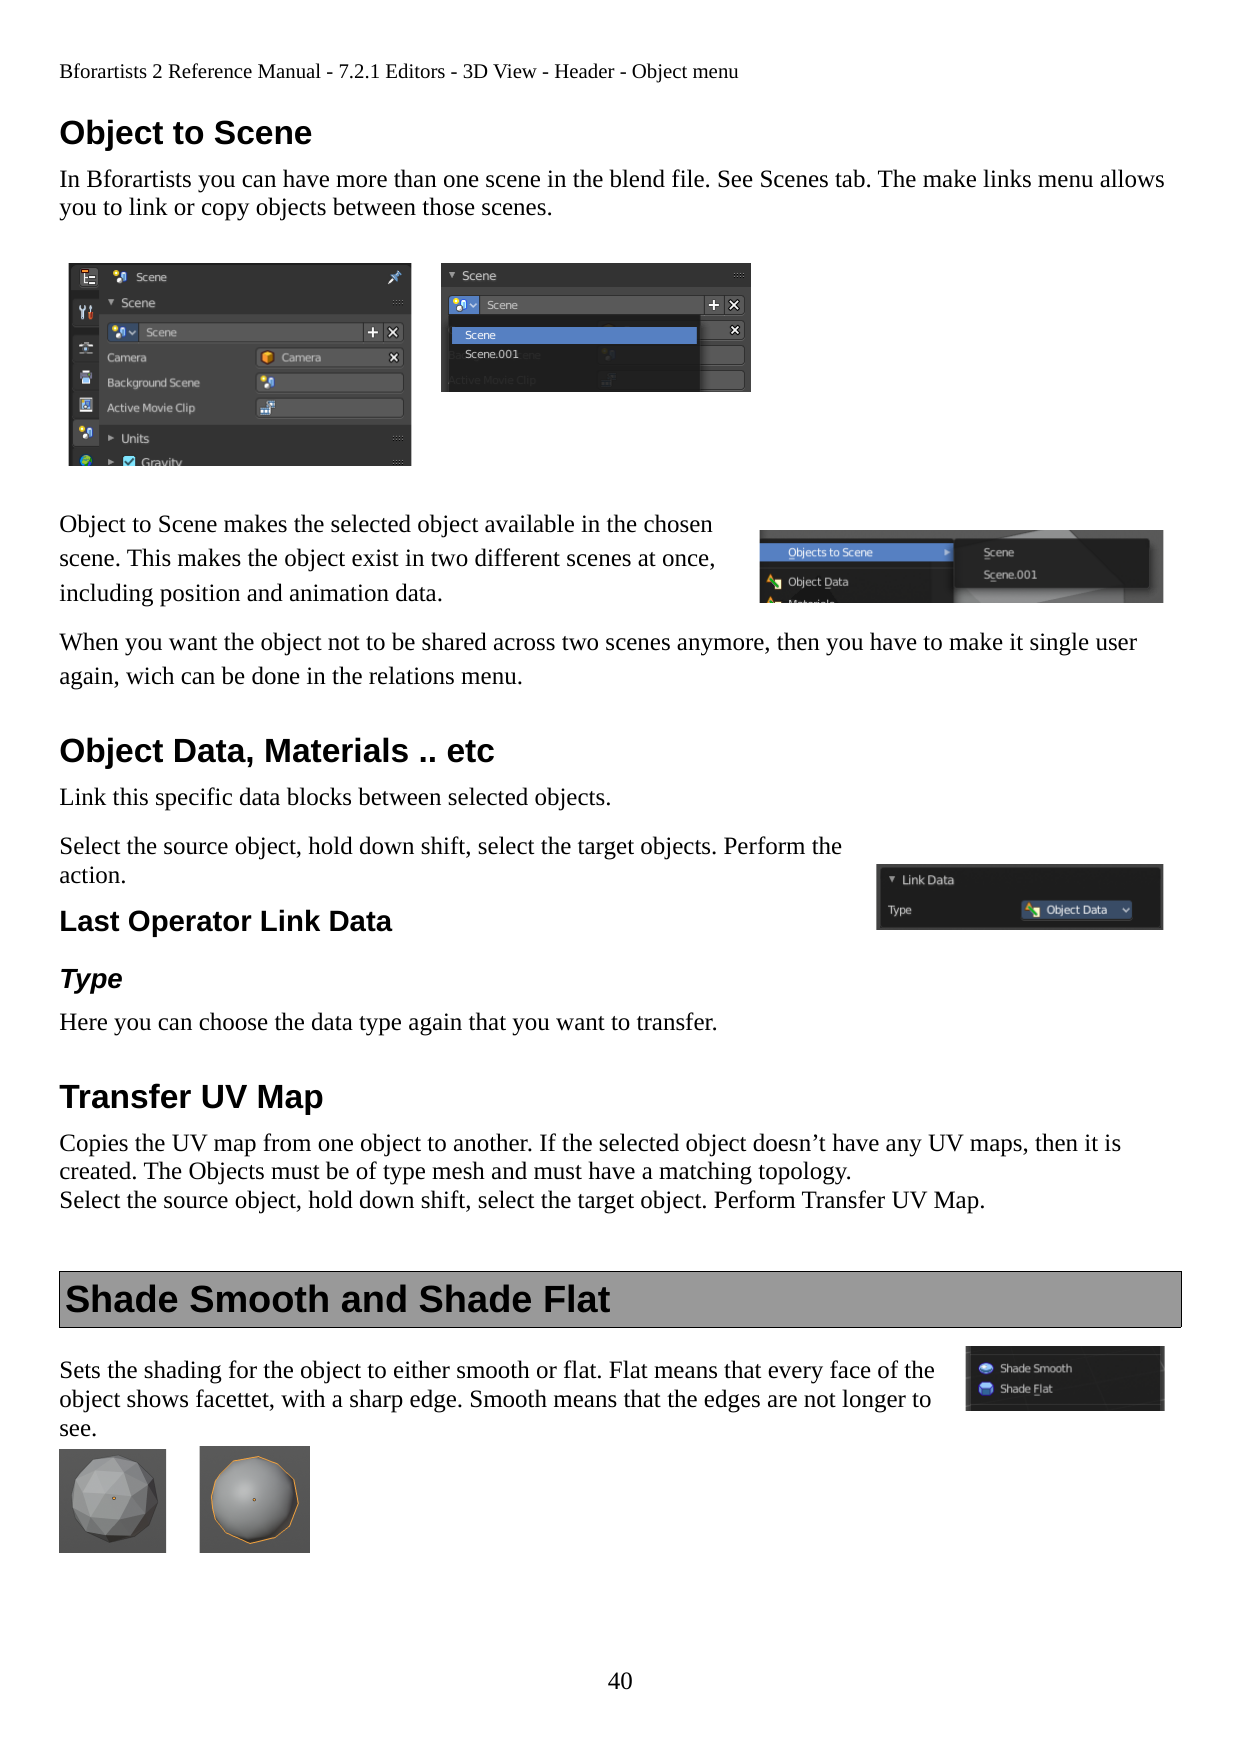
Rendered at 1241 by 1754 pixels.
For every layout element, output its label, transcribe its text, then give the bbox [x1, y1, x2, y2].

subtitle Last Operator Link Data [59, 903, 1181, 937]
picture [876, 864, 1164, 930]
picture [759, 530, 1164, 603]
text Select the source object, hold down shift, select the target objects. Perform the action. [59, 831, 1181, 889]
subtitle Transfer UV Map [59, 1076, 1181, 1115]
picture [68, 263, 412, 466]
text Object to Scene makes the selected object available in the chosen scene. This makes the object exist in two different scenes at once, including position and animation data. [59, 509, 1181, 606]
subtitle Type [59, 962, 1181, 994]
text In Bforartists you can have more than one scene in the blend file. See Scenes tab. The make links menu allows you to link or copy objects between those scenes. [59, 164, 1181, 221]
table_header Shade Smooth and Shade Flat [60, 1272, 1181, 1327]
subtitle Object Data, Materials .. etc [59, 731, 1181, 770]
text Copies the UV map from one object to another. If the selected object doesn’t have any UV maps, then it is created. The Objects must be of type mesh and must have a matching topology. [59, 1128, 1181, 1185]
text Sets the shading for the object to either smooth or flat. Flat means that every face of the object shows facettet, with a sharp edge. Smooth means that the edges are not longer to see. [59, 1355, 1181, 1442]
subtitle Object to Scene [59, 113, 1181, 151]
picture [199, 1446, 310, 1553]
picture [441, 263, 751, 392]
picture [59, 1449, 167, 1553]
text Link this specific data blocks between selected objects. [59, 782, 1181, 811]
text Select the source object, hold down shift, select the target object. Perform Transfer UV Map. [59, 1185, 1181, 1214]
text Here you can choose the data type again that you want to transfer. [59, 1007, 1181, 1035]
picture [965, 1346, 1165, 1411]
text When you want the object not to be shared across two scenes anymore, then you have to make it single user again, wich can be done in the relations menu. [59, 627, 1181, 690]
